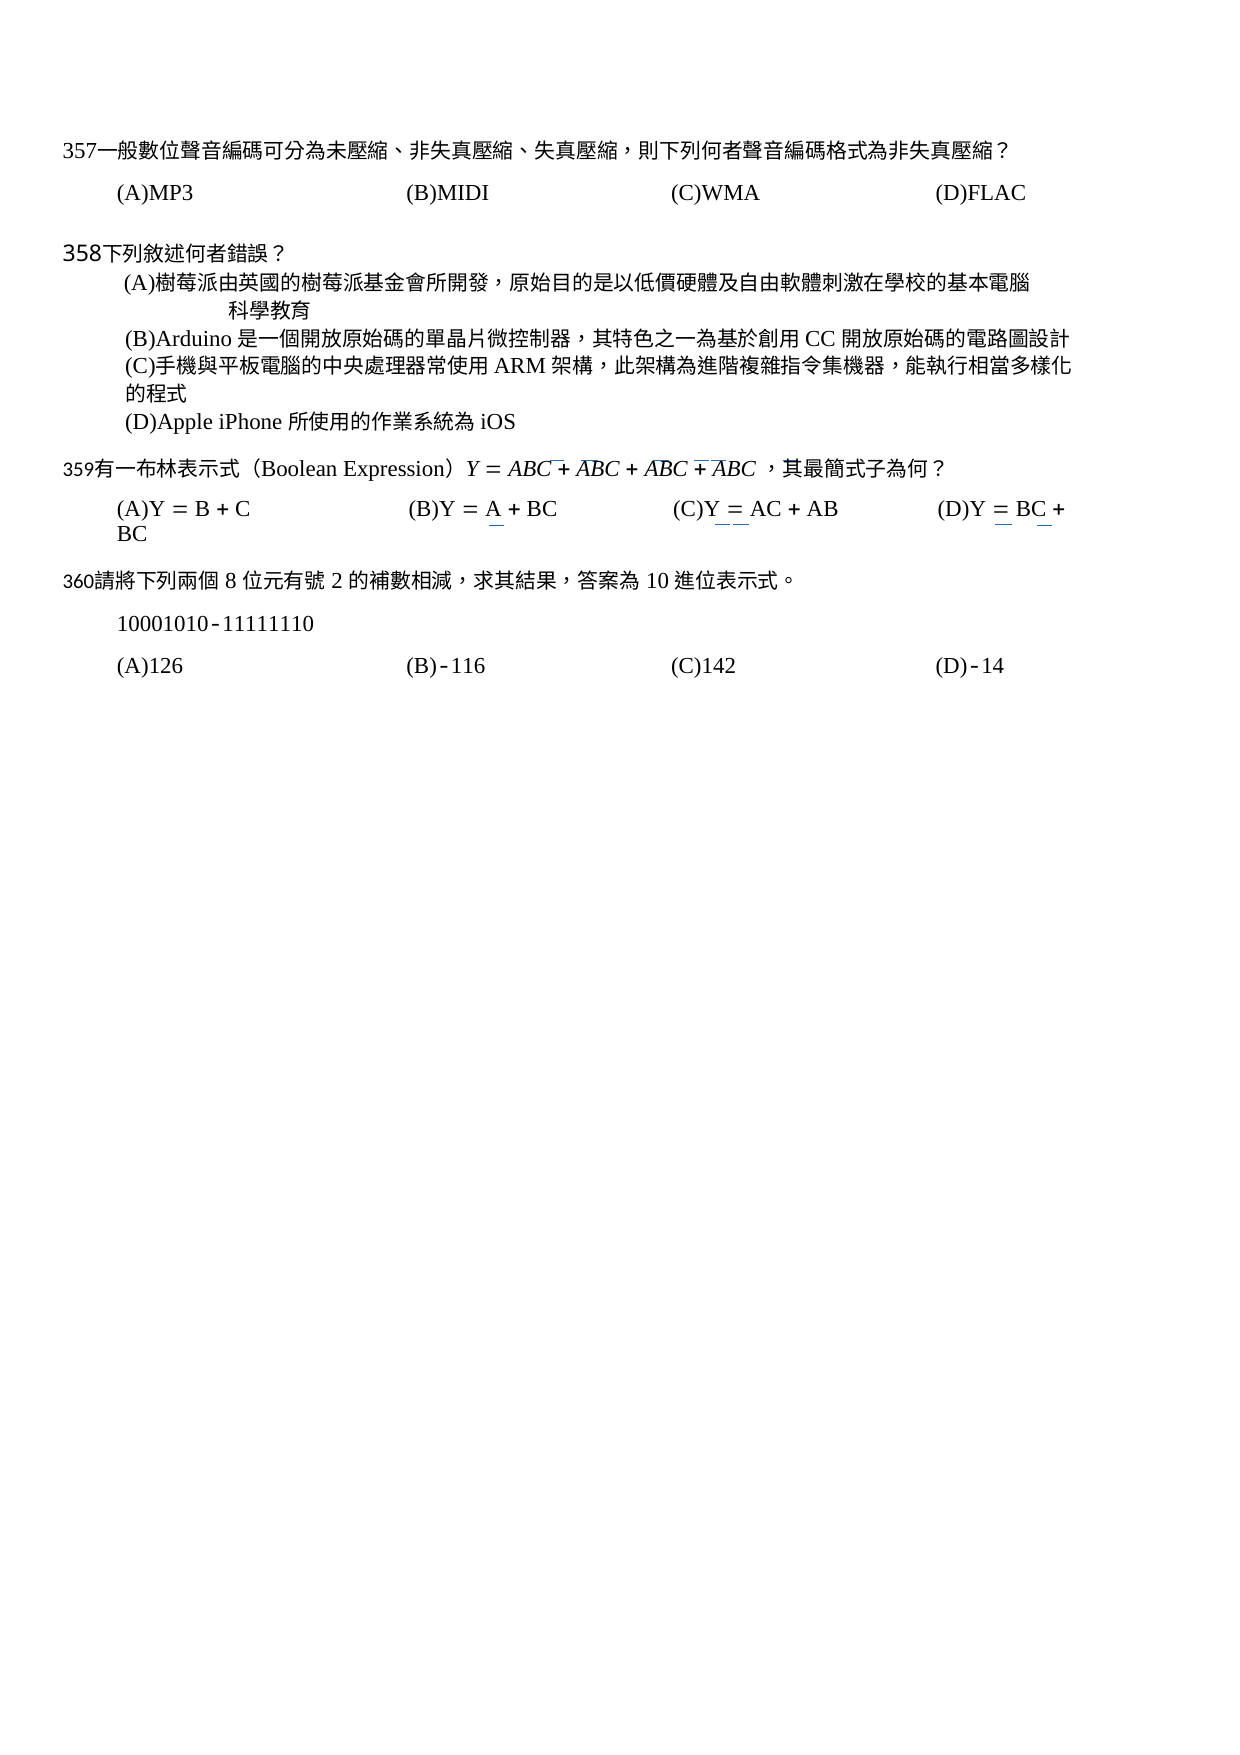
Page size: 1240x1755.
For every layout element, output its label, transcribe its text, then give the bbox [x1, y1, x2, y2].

text 10001010-11111110 [117, 609, 1089, 637]
text (A)MP3 (B)MIDI (C)WMA (D)FLAC [117, 180, 1089, 206]
text 科學教育 (B)Arduino 是一個開放原始碼的單晶片微控制器，其特色之一為基於創用 CC 開放原始碼的電路圖設計 (C)手機與平板電腦的中央處理器常使用 ARM 架構，此架構為進階複雜指令集機器，能執行相當多樣化的程式 (D)Apple iPhone 所使用的作業系統為 iOS [125, 296, 1089, 435]
list 下列敘述何者錯誤？ [62, 234, 1110, 268]
list 請將下列兩個 8 位元有號 2 的補數相減，求其結果，答案為 10 進位表示式。 [62, 561, 1110, 595]
list 一般數位聲音編碼可分為未壓縮、非失真壓縮、失真壓縮，則下列何者聲音編碼格式為非失真壓縮？ [62, 131, 1110, 165]
text (A)Y  B  C (B)Y  A  BC (C)Y  AC  AB (D)Y  BC  BC [117, 496, 1089, 547]
text (A)126 (B)-116 (C)142 (D)-14 [117, 651, 1089, 679]
text (A)樹莓派由英國的樹莓派基金會所開發，原始目的是以低價硬體及自由軟體刺激在學校的基本電腦 [52, 268, 1089, 296]
list 有一布林表示式（Boolean Expression）Y  ABC  ABC  ABC  ABC ，其最簡式子為何？ [62, 449, 1110, 483]
